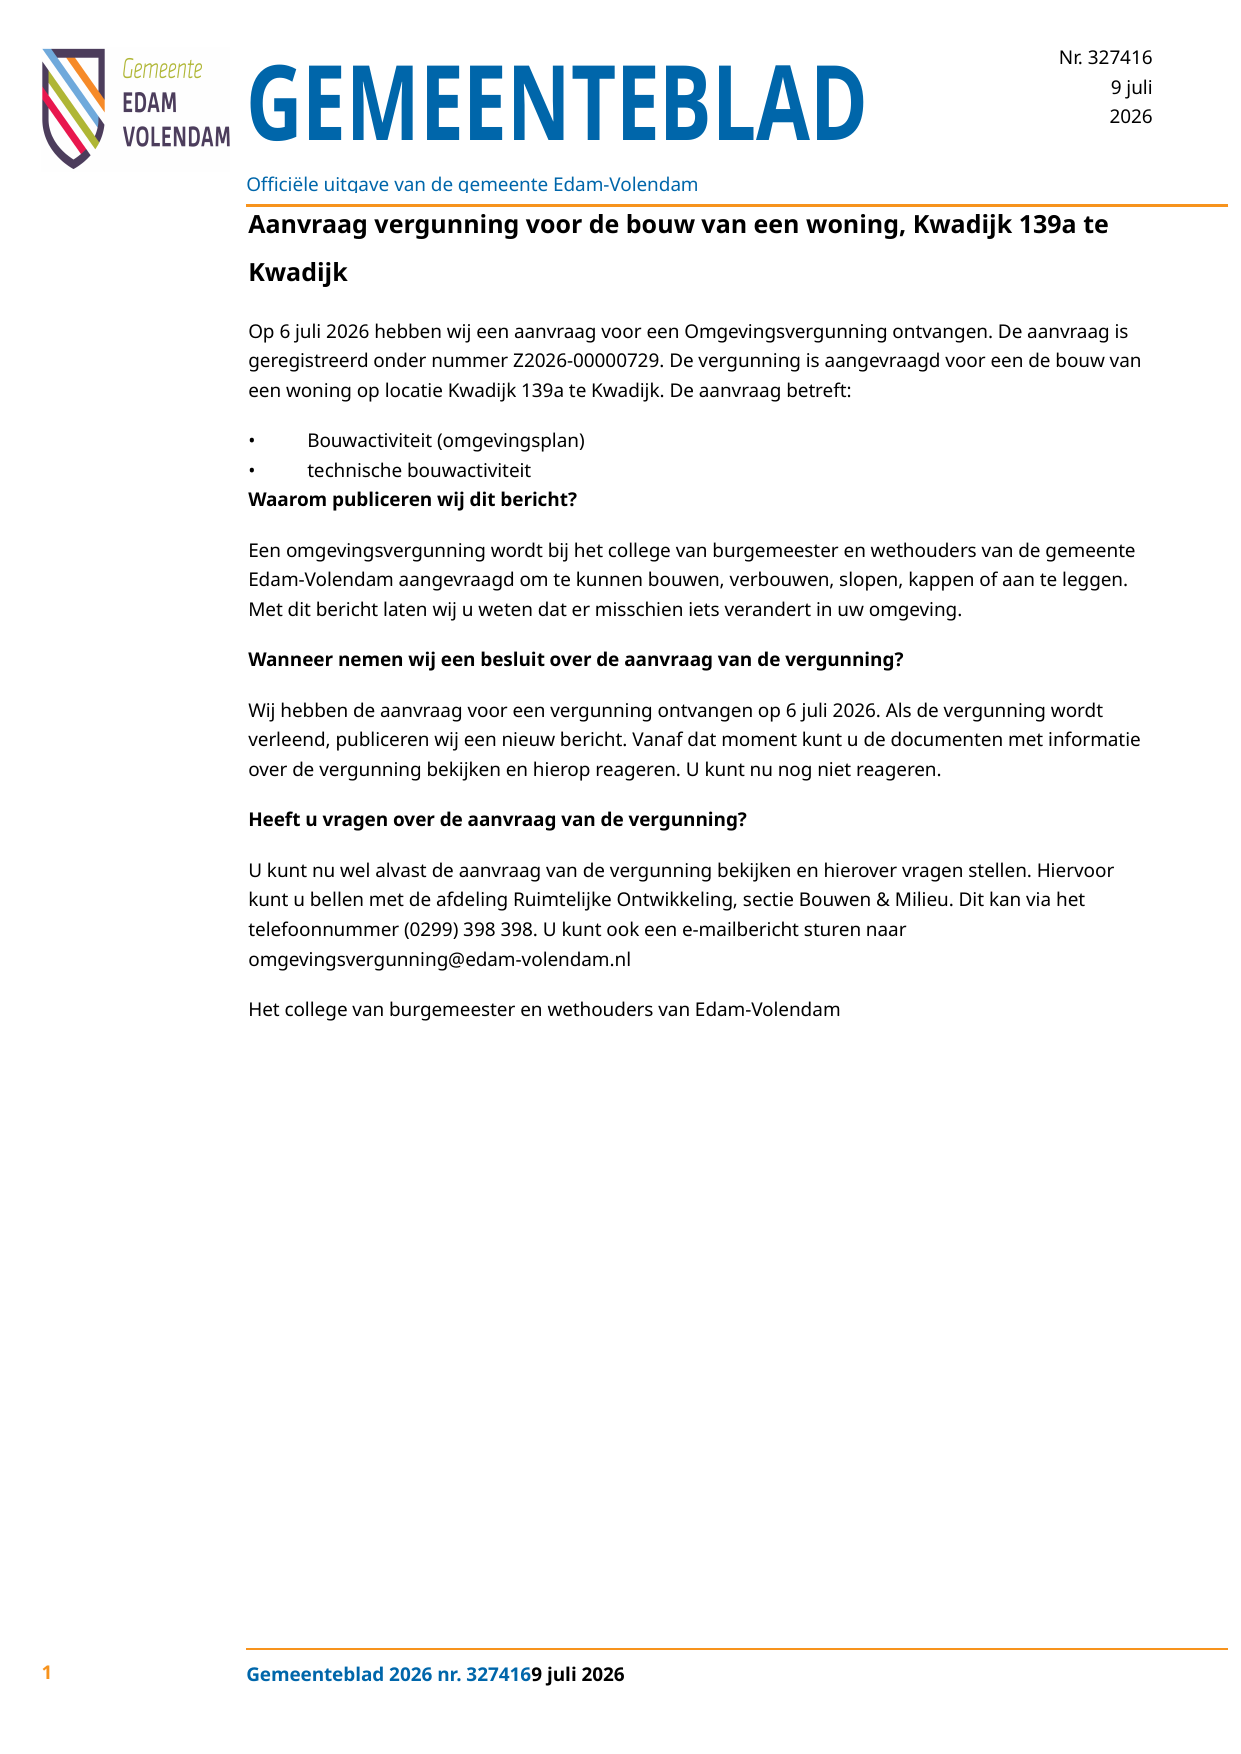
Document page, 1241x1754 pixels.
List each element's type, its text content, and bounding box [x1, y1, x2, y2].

text Het college van burgemeester en wethouders van Edam-Volendam [248, 996, 1152, 1022]
text Waarom publiceren wij dit bericht? [248, 487, 1152, 512]
list Bouwactiviteit (omgevingsplan) [248, 427, 1152, 453]
text Wij hebben de aanvraag voor een vergunning ontvangen op 6 juli 2026. Als de vergunning wordt verleend, publiceren wij een nieuw bericht. Vanaf dat moment kunt u de documenten met informatie over de vergunning bekijken en hierop reageren. U kunt nu nog niet reageren. [248, 697, 1152, 782]
text Op 6 juli 2026 hebben wij een aanvraag voor een Omgevingsvergunning ontvangen. De aanvraag is geregistreerd onder nummer Z2026-00000729. De vergunning is aangevraagd voor een de bouw van een woning op locatie Kwadijk 139a te Kwadijk. De aanvraag betreft: [248, 318, 1152, 403]
text Heeft u vragen over de aanvraag van de vergunning? [248, 807, 1152, 832]
text Wanneer nemen wij een besluit over de aanvraag van de vergunning? [248, 647, 1152, 672]
text U kunt nu wel alvast de aanvraag van de vergunning bekijken en hierover vragen stellen. Hiervoor kunt u bellen met de afdeling Ruimtelijke Ontwikkeling, sectie Bouwen & Milieu. Dit kan via het telefoonnummer (0299) 398 398. U kunt ook een e-mailbericht sturen naar omgevingsvergunning@edam-volendam.nl [248, 857, 1152, 972]
list technische bouwactiviteit [248, 457, 1152, 483]
picture [41, 47, 231, 172]
text Aanvraag vergunning voor de bouw van een woning, Kwadijk 139a te Kwadijk [248, 207, 1152, 288]
text Een omgevingsvergunning wordt bij het college van burgemeester en wethouders van de gemeente Edam-Volendam aangevraagd om te kunnen bouwen, verbouwen, slopen, kappen of aan te leggen. Met dit bericht laten wij u weten dat er misschien iets verandert in uw omgeving. [248, 537, 1152, 622]
